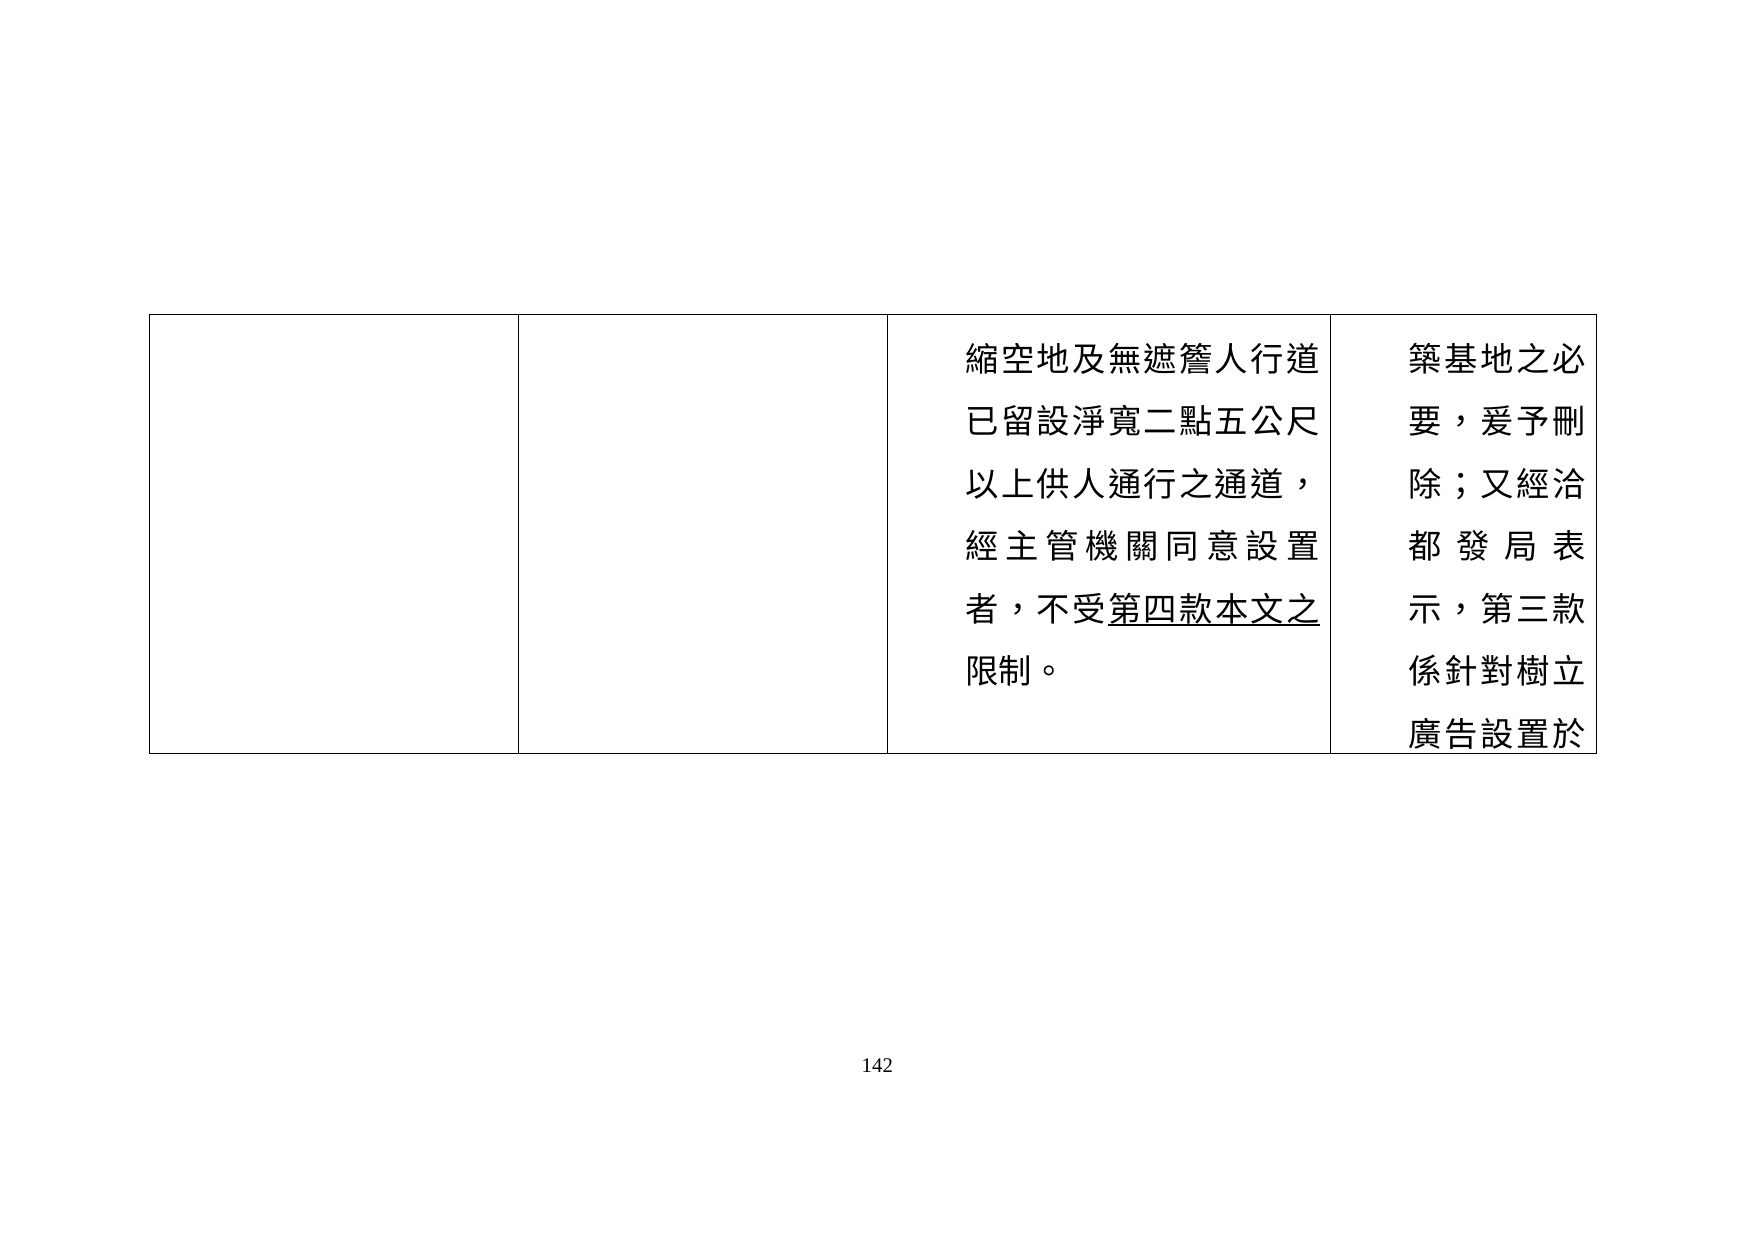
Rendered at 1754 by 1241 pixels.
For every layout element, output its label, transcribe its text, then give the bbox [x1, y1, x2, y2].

table_cell 縮空地及無遮簷人行道已留設淨寬二點五公尺以上供人通行之通道，經主管機關同意設置者，不受第四款本文之限制。 [888, 315, 1330, 752]
table_cell [150, 315, 518, 752]
table_cell [519, 315, 887, 752]
table_cell 築基地之必要，爰予刪除；又經洽都發局表示，第三款係針對樹立廣告設置於 [1331, 315, 1596, 752]
